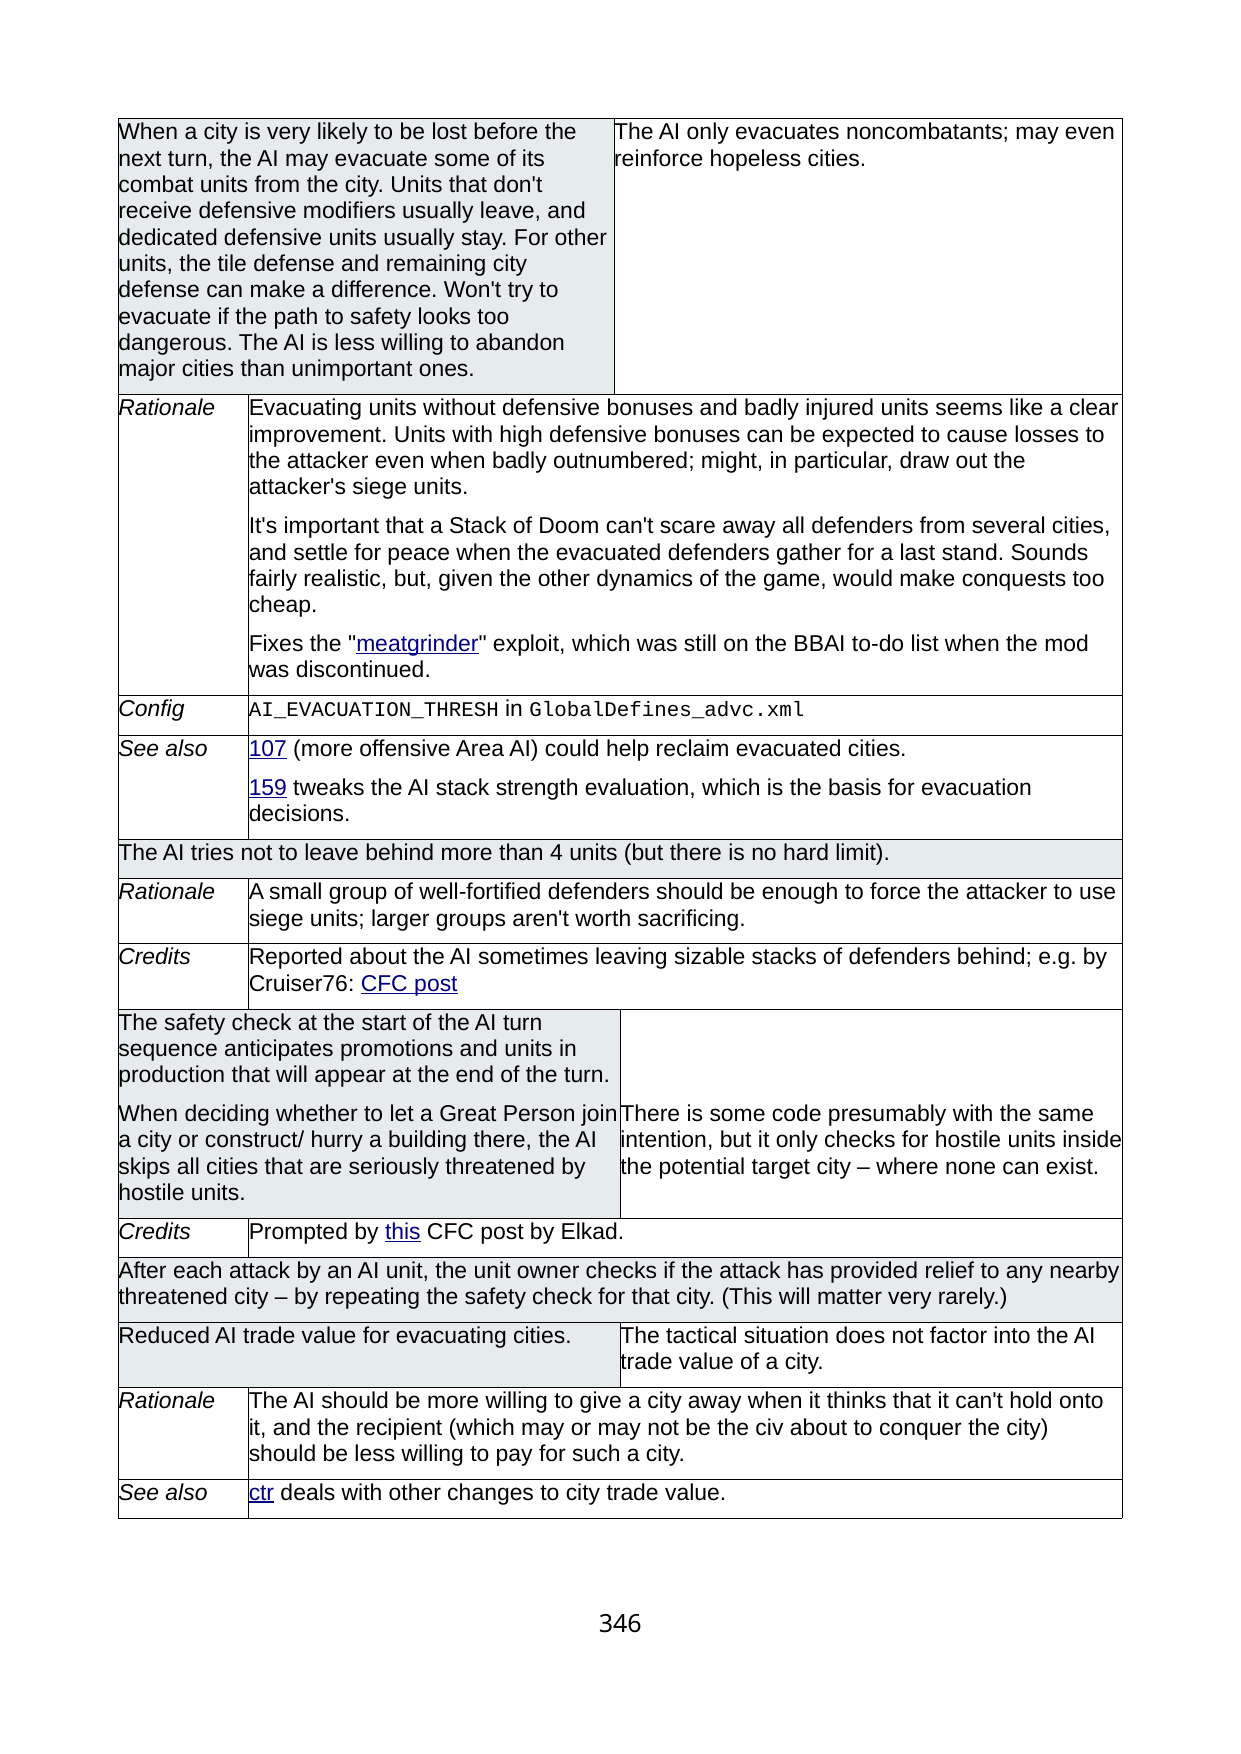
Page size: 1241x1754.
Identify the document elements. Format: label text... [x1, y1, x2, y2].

table_cell Rationale [119, 1388, 248, 1479]
table_cell Credits [119, 944, 248, 1008]
table_cell A small group of well-fortified defenders should be enough to force the attacker to use siege units; larger groups aren't worth sacrificing. [249, 879, 1122, 943]
table_cell ctr deals with other changes to city trade value. [249, 1480, 1122, 1517]
table_cell The tactical situation does not factor into the AI trade value of a city. [621, 1323, 1122, 1387]
table_cell Reported about the AI sometimes leaving sizable stacks of defenders behind; e.g. by Cruiser76: CFC post [249, 944, 1122, 1008]
table_cell Reduced AI trade value for evacuating cities. [119, 1323, 620, 1387]
table_cell See also [119, 736, 248, 839]
table_cell See also [119, 1480, 248, 1517]
table_cell Config [119, 696, 248, 735]
table_cell The AI only evacuates noncombatants; may even reinforce hopeless cities. [615, 119, 1122, 394]
table_cell There is some code presumably with the same intention, but it only checks for hostile units inside the potential target city – where none can exist. [621, 1010, 1122, 1218]
table_cell The AI tries not to leave behind more than 4 units (but there is no hard limit). [119, 840, 1122, 878]
table_cell Rationale [119, 395, 248, 695]
table_cell Rationale [119, 879, 248, 943]
table_cell 107 (more offensive Area AI) could help reclaim evacuated cities. 159 tweaks the AI stack strength evaluation, which is the basis for evacuation decisions. [249, 736, 1122, 839]
table_cell When a city is very likely to be lost before the next turn, the AI may evacuate some of its combat units from the city. Units that don't receive defensive modifiers usually leave, and dedicated defensive units usually stay. For other units, the tile defense and remaining city defense can make a difference. Won't try to evacuate if the path to safety looks too dangerous. The AI is less willing to abandon major cities than unimportant ones. [119, 119, 614, 394]
table_cell After each attack by an AI unit, the unit owner checks if the attack has provided relief to any nearby threatened city – by repeating the safety check for that city. (This will matter very rarely.) [119, 1258, 1122, 1322]
table_cell Evacuating units without defensive bonuses and badly injured units seems like a clear improvement. Units with high defensive bonuses can be expected to cause losses to the attacker even when badly outnumbered; might, in particular, draw out the attacker's siege units. It's important that a Stack of Doom can't scare away all defenders from several cities, and settle for peace when the evacuated defenders gather for a last stand. Sounds fairly realistic, but, given the other dynamics of the game, would make conquests too cheap. Fixes the "meatgrinder" exploit, which was still on the BBAI to-do list when the mod was discontinued. [249, 395, 1122, 695]
table_cell Credits [119, 1219, 248, 1257]
table_cell AI_EVACUATION_THRESH in GlobalDefines_advc.xml [249, 696, 1122, 735]
table_cell Prompted by this CFC post by Elkad. [249, 1219, 1122, 1257]
table_cell The AI should be more willing to give a city away when it thinks that it can't hold onto it, and the recipient (which may or may not be the civ about to conquer the city) should be less willing to pay for such a city. [249, 1388, 1122, 1479]
table_cell The safety check at the start of the AI turn sequence anticipates promotions and units in production that will appear at the end of the turn. When deciding whether to let a Great Person join a city or construct/ hurry a building there, the AI skips all cities that are seriously threatened by hostile units. [119, 1010, 620, 1218]
